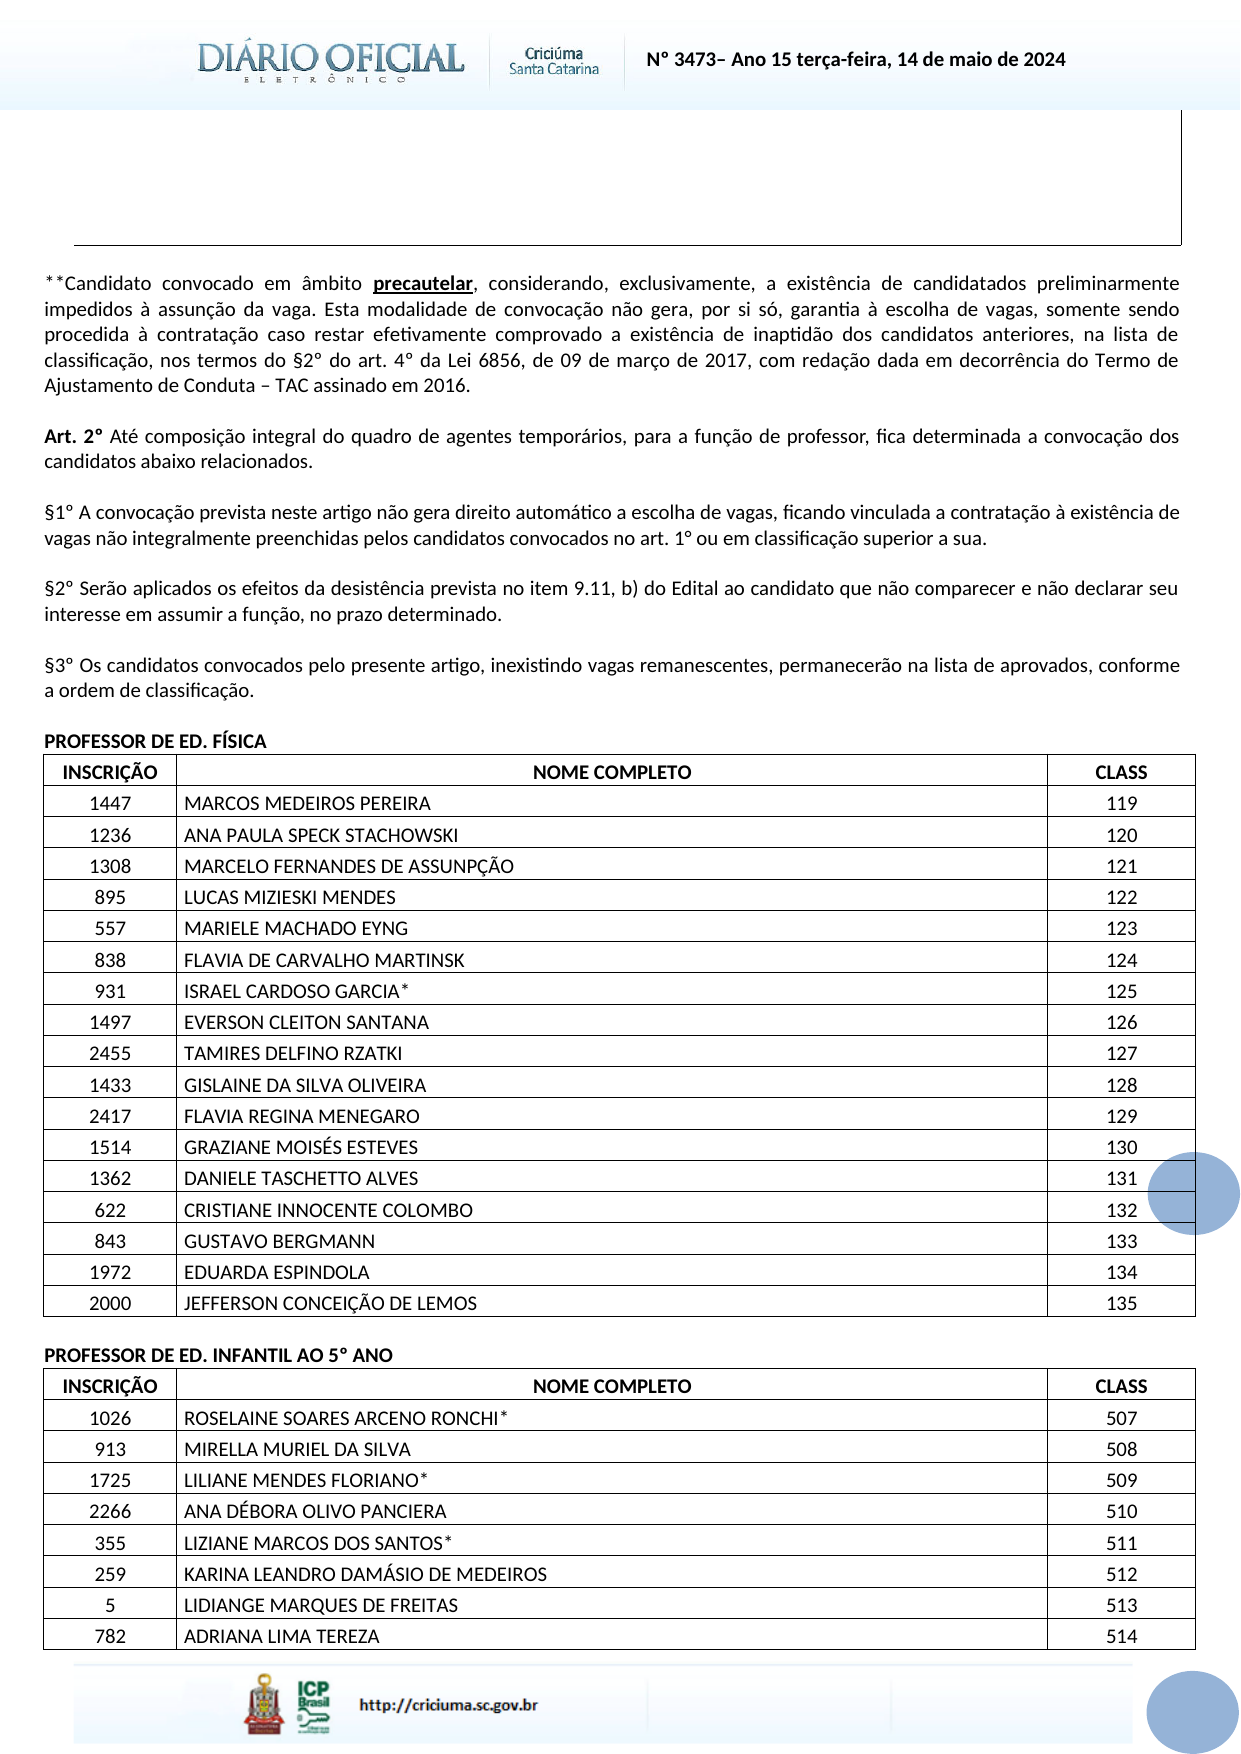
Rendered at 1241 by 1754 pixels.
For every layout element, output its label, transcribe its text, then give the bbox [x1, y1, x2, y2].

table_cell 557 [44, 911, 176, 941]
text PROFESSOR DE ED. FÍSICA [44, 728, 1181, 753]
table_cell 2266 [44, 1494, 176, 1524]
table_cell 843 [44, 1223, 176, 1253]
table_cell 508 [1048, 1431, 1195, 1462]
table_cell GISLAINE DA SILVA OLIVEIRA [177, 1067, 1047, 1097]
table_cell DANIELE TASCHETTO ALVES [177, 1161, 1047, 1191]
table_header NOME COMPLETO [177, 1369, 1047, 1399]
table_cell ADRIANA LIMA TEREZA [177, 1619, 1047, 1649]
table_cell LUCAS MIZIESKI MENDES [177, 880, 1047, 910]
table_cell 1308 [44, 848, 176, 878]
table_header CLASS [1048, 1369, 1195, 1399]
table_cell 1514 [44, 1130, 176, 1160]
table_cell 5 [44, 1588, 176, 1618]
table_cell LIZIANE MARCOS DOS SANTOS* [177, 1525, 1047, 1555]
table_cell 511 [1048, 1525, 1195, 1555]
table_cell 131 [1048, 1161, 1163, 1191]
table_cell ROSELAINE SOARES ARCENO RONCHI* [177, 1400, 1047, 1430]
table_cell 2417 [44, 1098, 176, 1128]
table_cell 132 [1048, 1192, 1159, 1222]
table_cell 122 [1048, 880, 1195, 910]
table_cell 1725 [44, 1463, 176, 1493]
table_cell 119 [1048, 786, 1195, 816]
table_cell GUSTAVO BERGMANN [177, 1223, 1047, 1253]
table_cell 2455 [44, 1036, 176, 1066]
table_cell 133 [1048, 1223, 1195, 1253]
table_cell MARIELE MACHADO EYNG [177, 911, 1047, 941]
table_cell 1026 [44, 1400, 176, 1430]
table_cell 913 [44, 1431, 176, 1462]
table_cell 130 [1048, 1130, 1195, 1160]
table_cell 513 [1048, 1588, 1195, 1618]
text §3º Os candidatos convocados pelo presente artigo, inexistindo vagas remanescentes, permanecerão na lista de aprovados, conforme a ordem de classificação. [44, 652, 1181, 703]
table_header INSCRIÇÃO [44, 1369, 176, 1399]
text §1º A convocação prevista neste artigo não gera direito automático a escolha de vagas, ficando vinculada a contratação à existência de vagas não integralmente preenchidas pelos candidatos convocados no art. 1° ou em classificação superior a sua. [44, 499, 1181, 550]
table_cell LIDIANGE MARQUES DE FREITAS [177, 1588, 1047, 1618]
table_cell 134 [1048, 1255, 1195, 1285]
table_cell 259 [44, 1556, 176, 1587]
table_cell 135 [1048, 1286, 1195, 1316]
table_cell 1972 [44, 1255, 176, 1285]
table_header NOME COMPLETO [177, 755, 1047, 785]
table_cell KARINA LEANDRO DAMÁSIO DE MEDEIROS [177, 1556, 1047, 1587]
table_cell CRISTIANE INNOCENTE COLOMBO [177, 1192, 1047, 1222]
table_cell GRAZIANE MOISÉS ESTEVES [177, 1130, 1047, 1160]
table_cell MIRELLA MURIEL DA SILVA [177, 1431, 1047, 1462]
table_cell 128 [1048, 1067, 1195, 1097]
table_cell 782 [44, 1619, 176, 1649]
table_cell 509 [1048, 1463, 1195, 1493]
table_cell 2000 [44, 1286, 176, 1316]
text Art. 2º Até composição integral do quadro de agentes temporários, para a função de professor, fica determinada a convocação dos candidatos abaixo relacionados. [44, 423, 1181, 474]
table_cell 1447 [44, 786, 176, 816]
table_cell JEFFERSON CONCEIÇÃO DE LEMOS [177, 1286, 1047, 1316]
table_cell 1497 [44, 1005, 176, 1035]
table_cell 838 [44, 942, 176, 972]
table_cell FLAVIA DE CARVALHO MARTINSK [177, 942, 1047, 972]
table_cell LILIANE MENDES FLORIANO* [177, 1463, 1047, 1493]
table_cell 931 [44, 973, 176, 1003]
table_cell 1433 [44, 1067, 176, 1097]
table_cell 895 [44, 880, 176, 910]
table_cell 512 [1048, 1556, 1195, 1587]
table_cell 126 [1048, 1005, 1195, 1035]
text PROFESSOR DE ED. INFANTIL AO 5º ANO [44, 1342, 1181, 1368]
table_cell ANA DÉBORA OLIVO PANCIERA [177, 1494, 1047, 1524]
table_cell ISRAEL CARDOSO GARCIA* [177, 973, 1047, 1003]
table_header INSCRIÇÃO [44, 755, 176, 785]
table_cell 127 [1048, 1036, 1195, 1066]
table_cell 1362 [44, 1161, 176, 1191]
table_cell 129 [1048, 1098, 1195, 1128]
text **Candidato convocado em âmbito precautelar, considerando, exclusivamente, a existência de candidatados preliminarmente impedidos à assunção da vaga. Esta modalidade de convocação não gera, por si só, garantia à escolha de vagas, somente sendo procedida à contratação caso restar efetivamente comprovado a existência de inaptidão dos candidatos anteriores, na lista de classificação, nos termos do §2º do art. 4º da Lei 6856, de 09 de março de 2017, com redação dada em decorrência do Termo de Ajustamento de Conduta – TAC assinado em 2016. [44, 271, 1181, 398]
table_cell 123 [1048, 911, 1195, 941]
table_cell EVERSON CLEITON SANTANA [177, 1005, 1047, 1035]
table_cell 507 [1048, 1400, 1195, 1430]
table_cell 121 [1048, 848, 1195, 878]
table_header CLASS [1048, 755, 1195, 785]
table_cell MARCELO FERNANDES DE ASSUNPÇÃO [177, 848, 1047, 878]
text §2º Serão aplicados os efeitos da desistência prevista no item 9.11, b) do Edital ao candidato que não comparecer e não declarar seu interesse em assumir a função, no prazo determinado. [44, 576, 1181, 626]
table_cell 355 [44, 1525, 176, 1555]
table_cell TAMIRES DELFINO RZATKI [177, 1036, 1047, 1066]
table_cell EDUARDA ESPINDOLA [177, 1255, 1047, 1285]
table_cell 514 [1048, 1619, 1195, 1649]
table_cell 124 [1048, 942, 1195, 972]
table_cell ANA PAULA SPECK STACHOWSKI [177, 817, 1047, 847]
table_cell 1236 [44, 817, 176, 847]
table_cell 622 [44, 1192, 176, 1222]
table_cell MARCOS MEDEIROS PEREIRA [177, 786, 1047, 816]
table_cell 125 [1048, 973, 1195, 1003]
table_cell 510 [1048, 1494, 1195, 1524]
table_cell 120 [1048, 817, 1195, 847]
table_cell FLAVIA REGINA MENEGARO [177, 1098, 1047, 1128]
